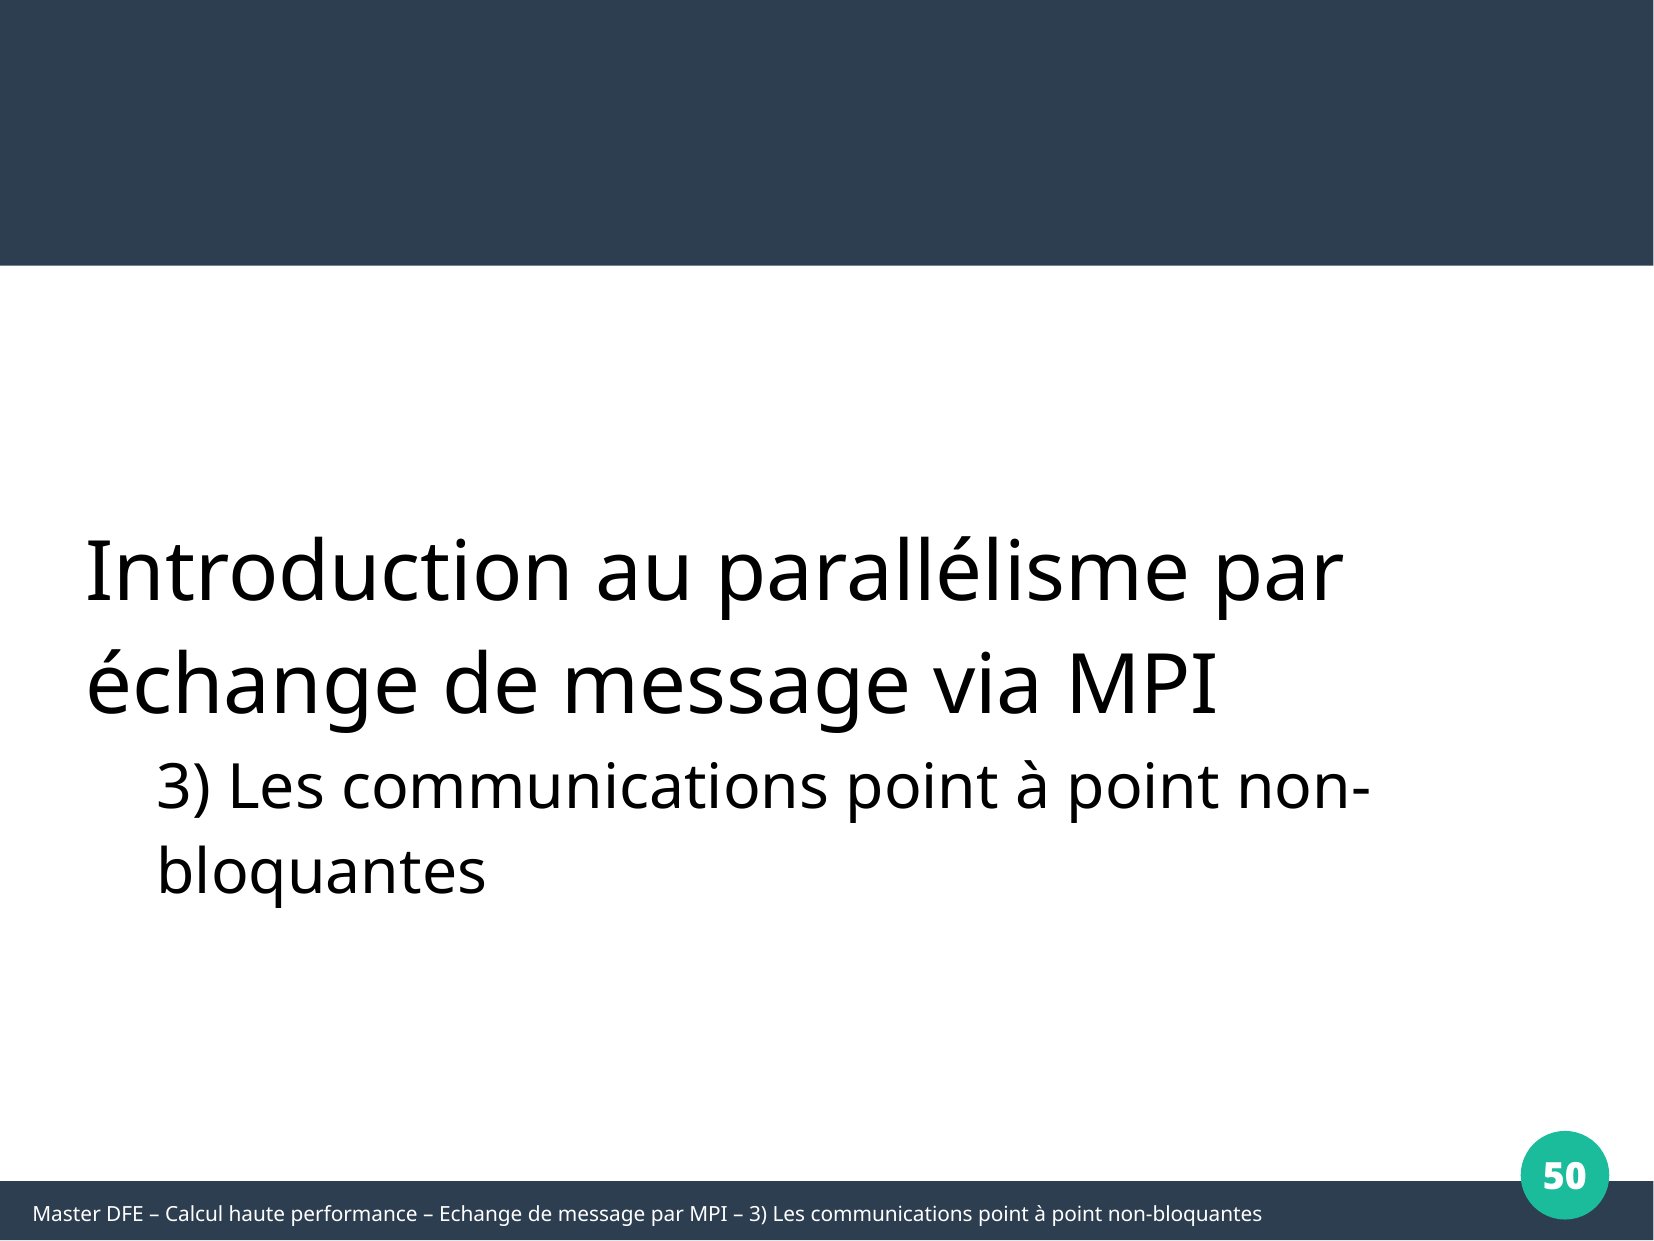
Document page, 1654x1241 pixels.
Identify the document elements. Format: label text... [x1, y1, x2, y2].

text_box Master DFE – Calcul haute performance – Echange de message par MPI – 3) Les communications point à point non-bloquantes [17, 1191, 1436, 1235]
text_box 3) Les communications point à point non-bloquantes [141, 734, 1607, 919]
text_box Introduction au parallélisme par échange de message via MPI [70, 503, 1583, 745]
